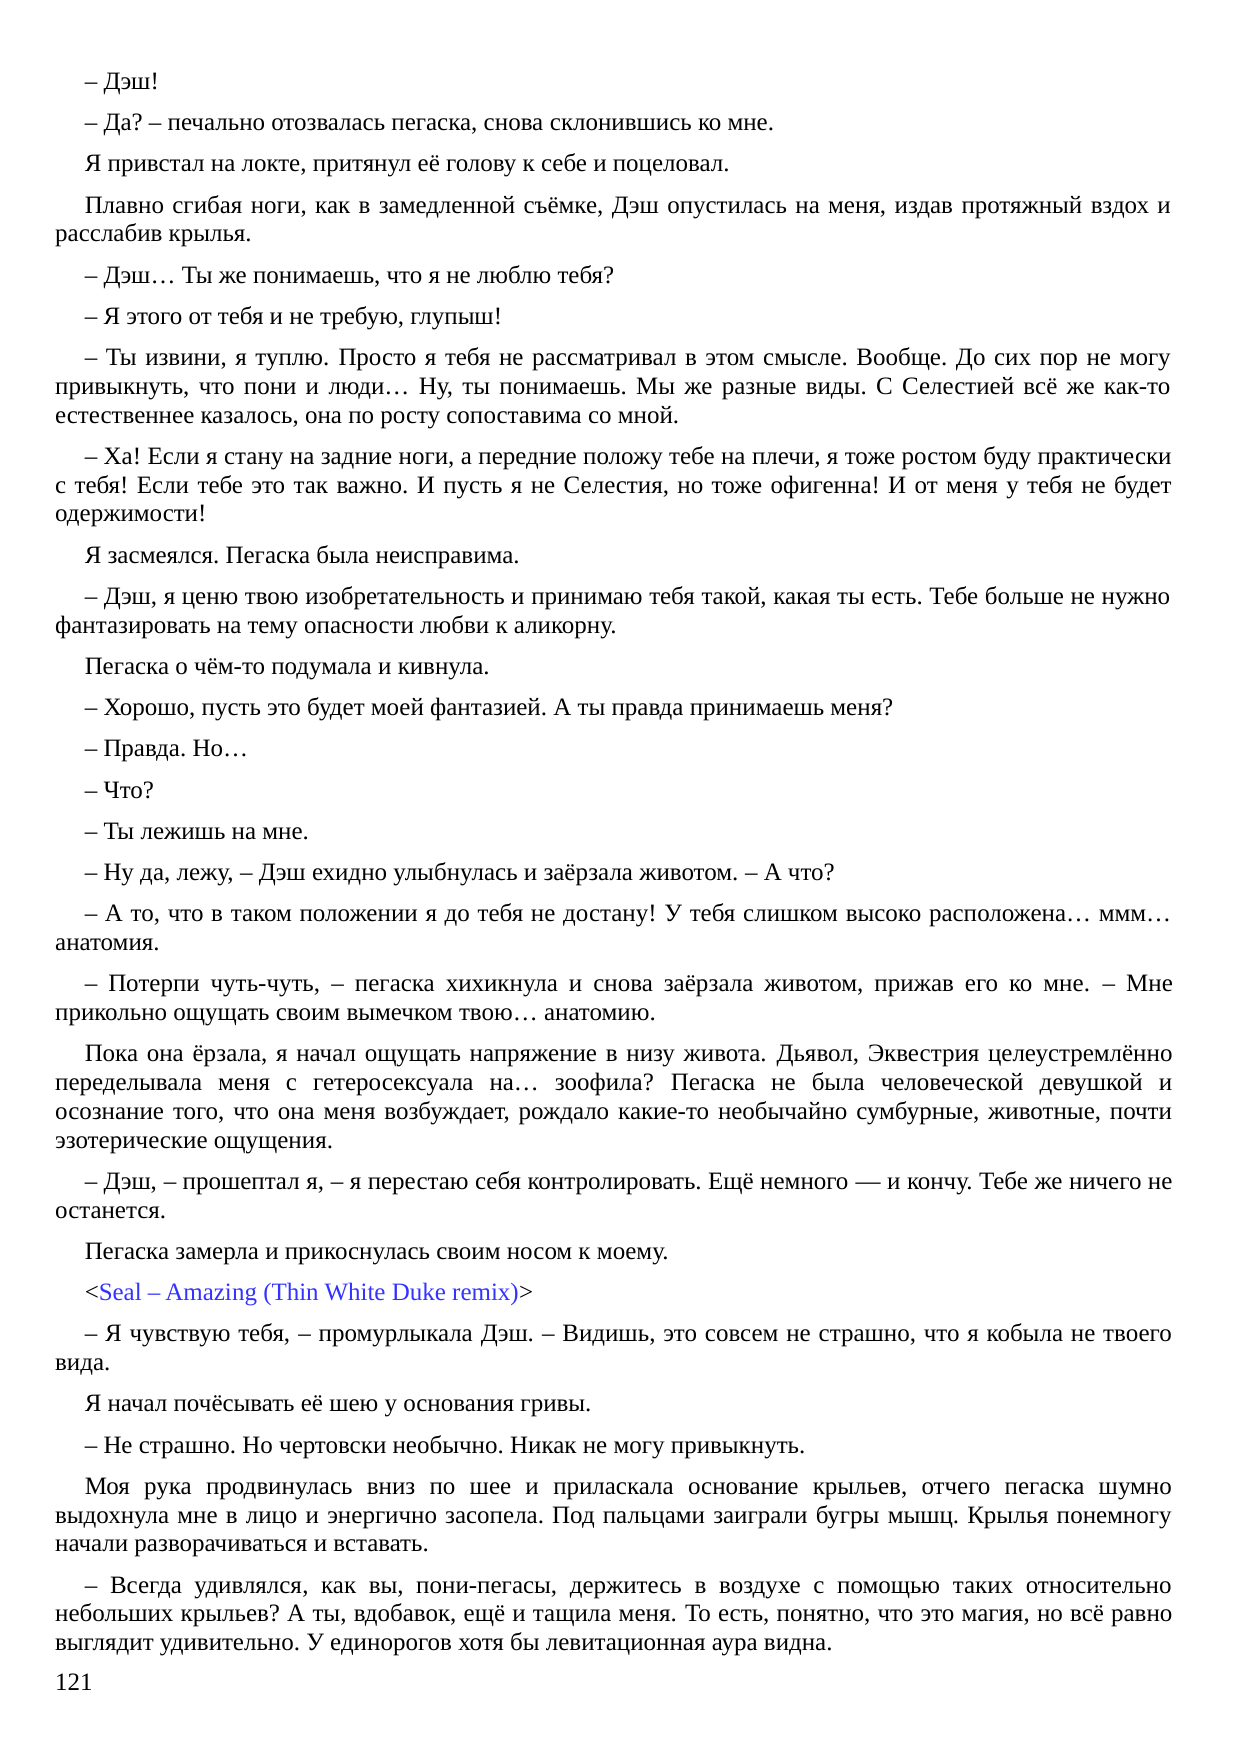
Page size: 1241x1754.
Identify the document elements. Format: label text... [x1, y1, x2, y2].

text Пегаска о чём-то подумала и кивнула. [55, 651, 1173, 680]
text – Не страшно. Но чертовски необычно. Никак не могу привыкнуть. [55, 1430, 1173, 1458]
text – Я этого от тебя и не требую, глупыш! [55, 301, 1173, 330]
text – Что? [55, 775, 1173, 803]
text Пегаска замерла и прикоснулась своим носом к моему. [55, 1236, 1173, 1265]
text – Дэш… Ты же понимаешь, что я не люблю тебя? [55, 260, 1173, 288]
text – Да? – печально отозвалась пегаска, снова склонившись ко мне. [55, 107, 1173, 136]
text Пока она ёрзала, я начал ощущать напряжение в низу живота. Дьявол, Эквестрия целеустремлённо переделывала меня с гетеросексуала на… зоофила? Пегаска не была человеческой девушкой и осознание того, что она меня возбуждает, рождало какие-то необычайно сумбурные, животные, почти эзотерические ощущения. [55, 1038, 1173, 1153]
text Плавно сгибая ноги, как в замедленной съёмке, Дэш опустилась на меня, издав протяжный вздох и расслабив крылья. [55, 190, 1173, 247]
text – Ну да, лежу, – Дэш ехидно улыбнулась и заёрзала животом. – А что? [55, 857, 1173, 886]
text – Дэш! [55, 66, 1173, 95]
text – Потерпи чуть-чуть, – пегаска хихикнула и снова заёрзала животом, прижав его ко мне. – Мне прикольно ощущать своим вымечком твою… анатомию. [55, 968, 1173, 1026]
text – Хорошо, пусть это будет моей фантазией. А ты правда принимаешь меня? [55, 692, 1173, 721]
text Я начал почёсывать её шею у основания гривы. [55, 1388, 1173, 1417]
text – Ха! Если я стану на задние ноги, а передние положу тебе на плечи, я тоже ростом буду практически с тебя! Если тебе это так важно. И пусть я не Селестия, но тоже офигенна! И от меня у тебя не будет одержимости! [55, 441, 1173, 527]
text – Дэш, я ценю твою изобретательность и принимаю тебя такой, какая ты есть. Тебе больше не нужно фантазировать на тему опасности любви к аликорну. [55, 581, 1173, 638]
text – Правда. Но… [55, 733, 1173, 762]
text – Я чувствую тебя, – промурлыкала Дэш. – Видишь, это совсем не страшно, что я кобыла не твоего вида. [55, 1318, 1173, 1376]
text – А то, что в таком положении я до тебя не достану! У тебя слишком высоко расположена… ммм… анатомия. [55, 898, 1173, 956]
text – Ты извини, я туплю. Просто я тебя не рассматривал в этом смысле. Вообще. До сих пор не могу привыкнуть, что пони и люди… Ну, ты понимаешь. Мы же разные виды. С Селестией всё же как-то естественнее казалось, она по росту сопоставима со мной. [55, 342, 1173, 428]
text Я засмеялся. Пегаска была неисправима. [55, 540, 1173, 568]
text Моя рука продвинулась вниз по шее и приласкала основание крыльев, отчего пегаска шумно выдохнула мне в лицо и энергично засопела. Под пальцами заиграли бугры мышц. Крылья понемногу начали разворачиваться и вставать. [55, 1471, 1173, 1557]
text Я привстал на локте, притянул её голову к себе и поцеловал. [55, 148, 1173, 177]
text – Дэш, – прошептал я, – я перестаю себя контролировать. Ещё немного — и кончу. Тебе же ничего не останется. [55, 1166, 1173, 1223]
text – Ты лежишь на мне. [55, 816, 1173, 845]
text <Seal – Amazing (Thin White Duke remix)> [55, 1277, 1173, 1306]
text – Всегда удивлялся, как вы, пони-пегасы, держитесь в воздухе с помощью таких относительно небольших крыльев? А ты, вдобавок, ещё и тащила меня. То есть, понятно, что это магия, но всё равно выглядит удивительно. У единорогов хотя бы левитационная аура видна. [55, 1570, 1173, 1656]
